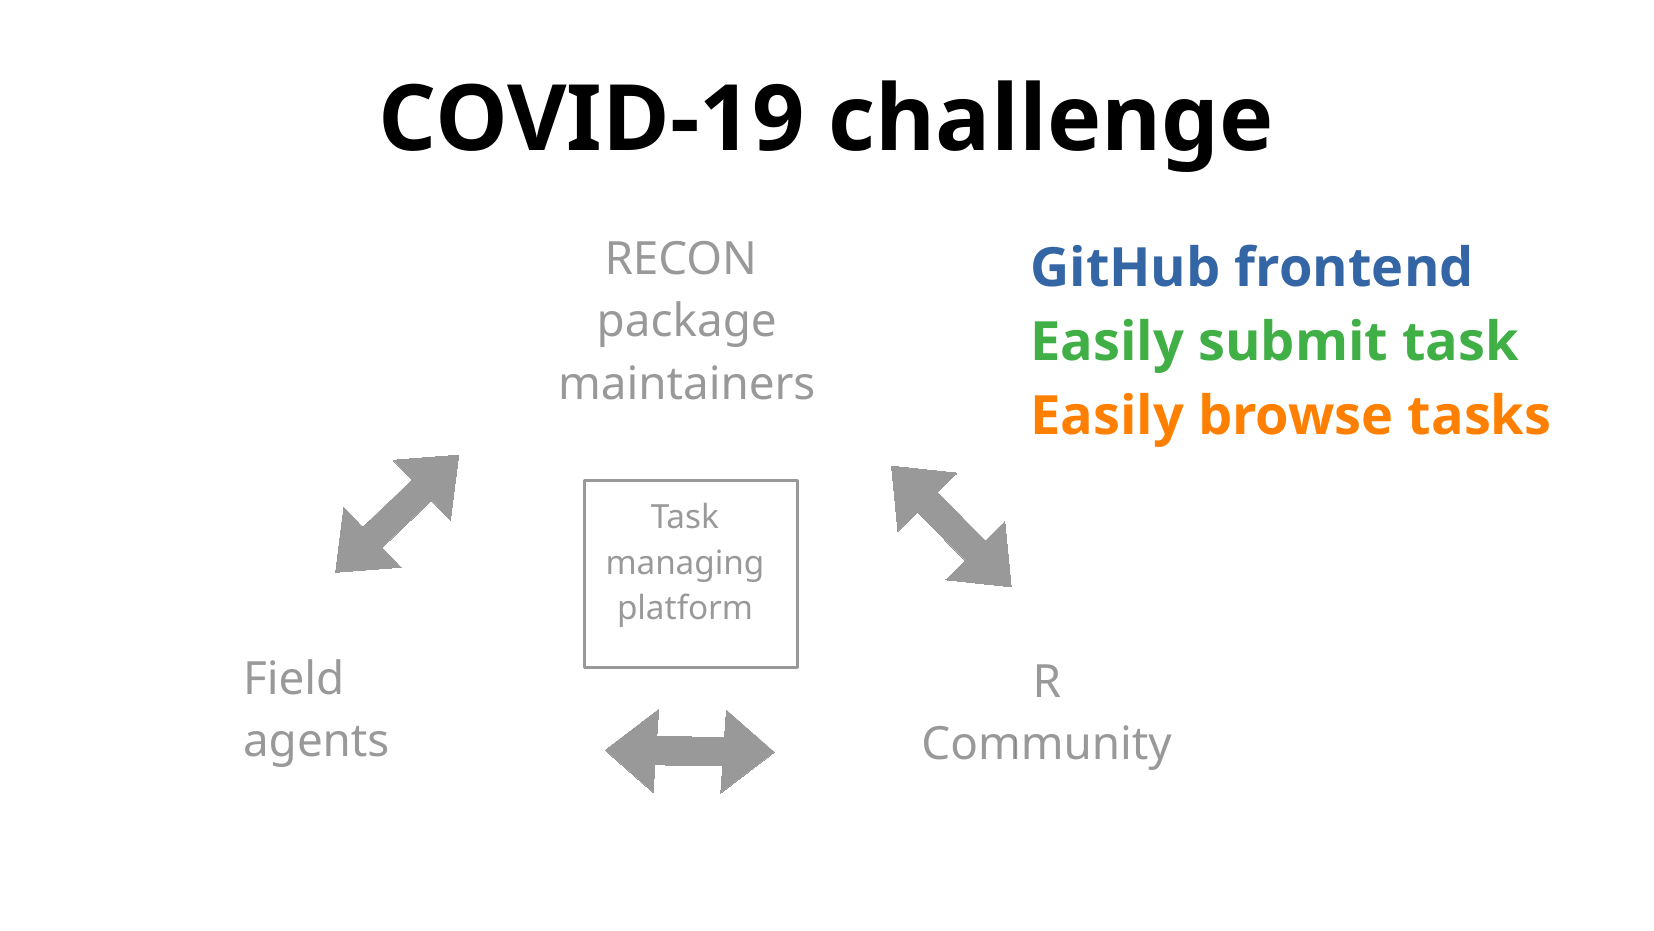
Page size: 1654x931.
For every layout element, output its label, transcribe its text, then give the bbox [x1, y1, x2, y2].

text_box [106, 165, 1241, 851]
text_box GitHub frontend Easily submit task Easily browse tasks [1016, 221, 1654, 650]
title COVID-19 challenge [82, 37, 1571, 193]
